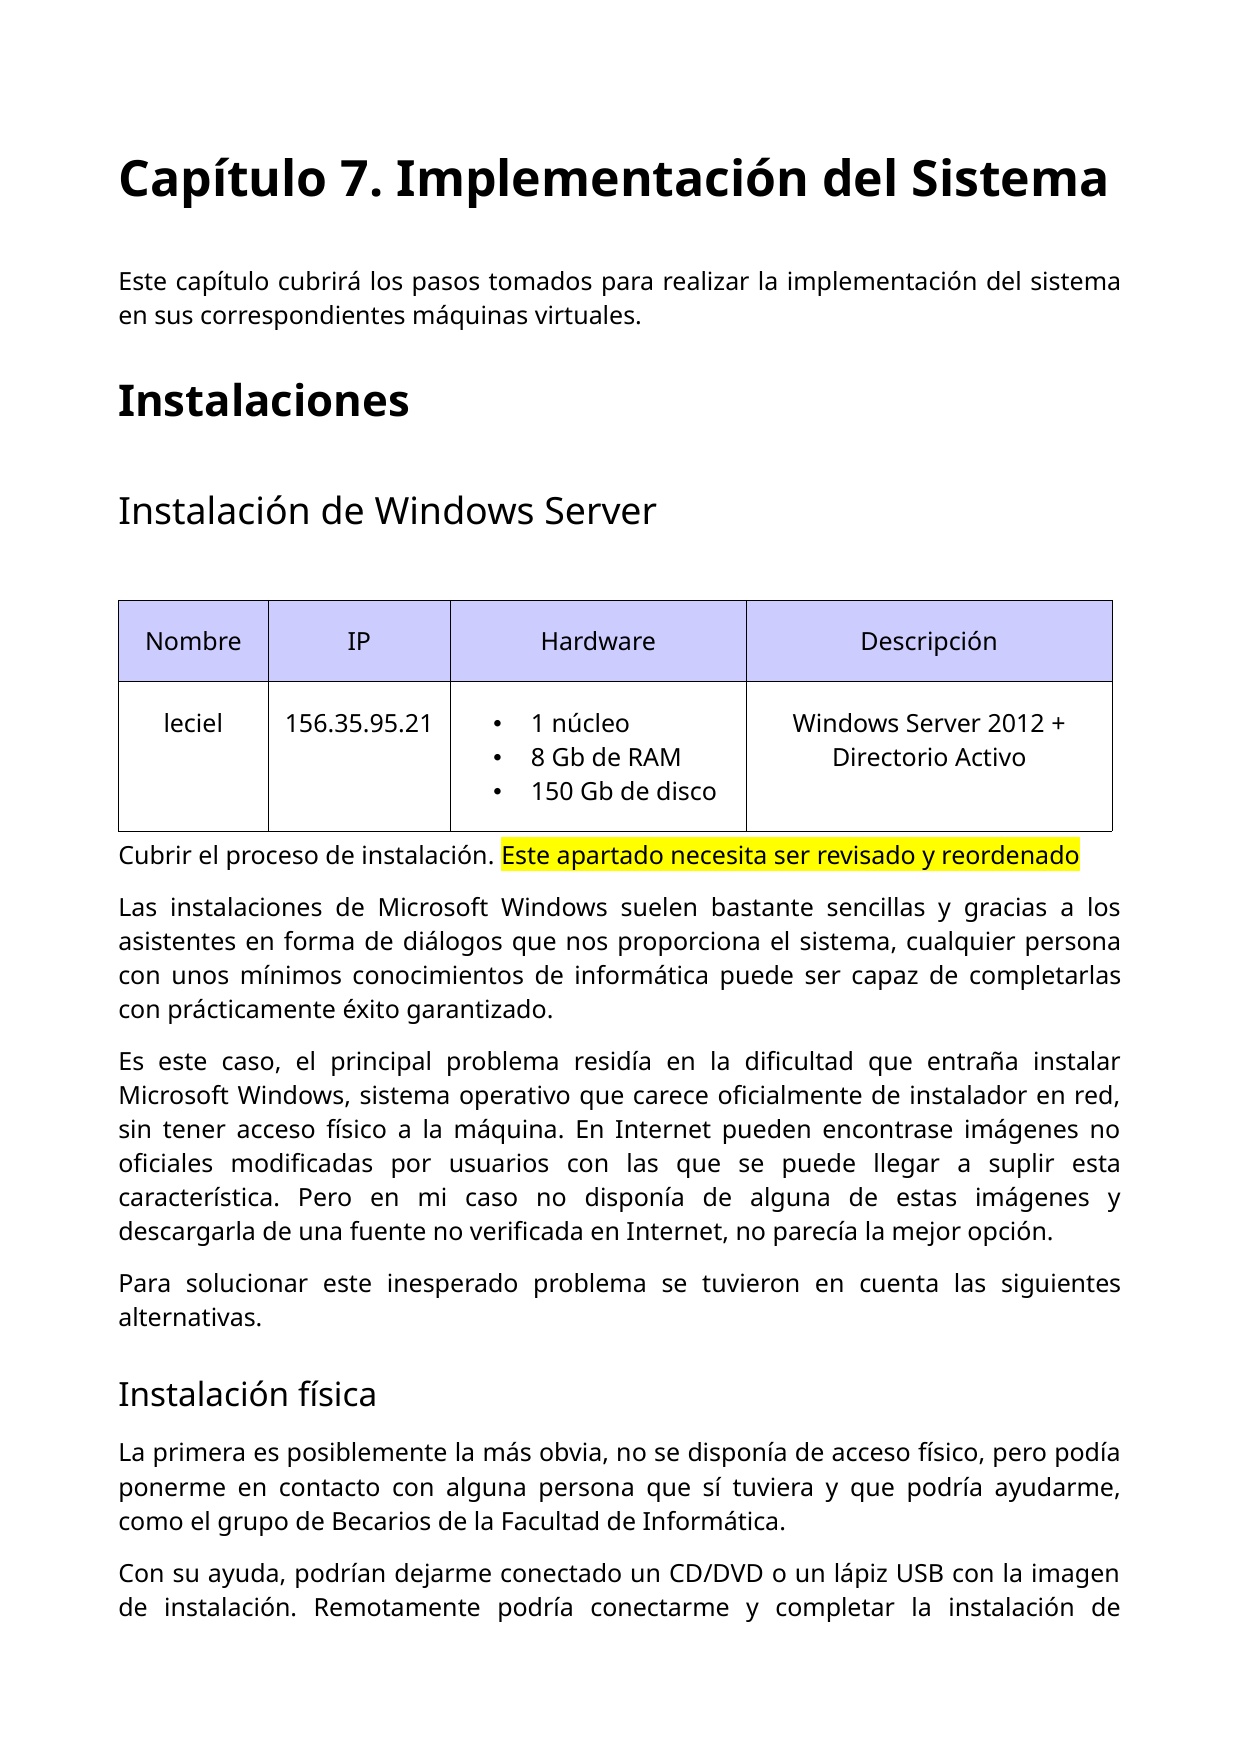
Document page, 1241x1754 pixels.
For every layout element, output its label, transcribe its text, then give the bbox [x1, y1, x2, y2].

title Capítulo 7. Implementación del Sistema [118, 143, 1122, 211]
subtitle Instalación de Windows Server [118, 484, 1122, 535]
table_header Nombre [119, 601, 268, 681]
table_header Hardware [451, 601, 746, 681]
table_cell Windows Server 2012 + Directorio Activo [747, 682, 1112, 831]
subtitle Instalaciones [118, 369, 1122, 429]
table_header IP [269, 601, 450, 681]
table_cell leciel [119, 682, 268, 831]
table_cell 156.35.95.21 [269, 682, 450, 831]
text Con su ayuda, podrían dejarme conectado un CD/DVD o un lápiz USB con la imagen de instalación. Remotamente podría conectarme y completar la instalación de [118, 1555, 1122, 1623]
text La primera es posiblemente la más obvia, no se disponía de acceso físico, pero podía ponerme en contacto con alguna persona que sí tuviera y que podría ayudarme, como el grupo de Becarios de la Facultad de Informática. [118, 1435, 1122, 1537]
text Cubrir el proceso de instalación. Este apartado necesita ser revisado y reordenado [118, 837, 1122, 871]
text Las instalaciones de Microsoft Windows suelen bastante sencillas y gracias a los asistentes en forma de diálogos que nos proporciona el sistema, cualquier persona con unos mínimos conocimientos de informática puede ser capaz de completarlas con prácticamente éxito garantizado. [118, 889, 1122, 1026]
table_cell 1 núcleo 8 Gb de RAM 150 Gb de disco [451, 682, 746, 831]
text Para solucionar este inesperado problema se tuvieron en cuenta las siguientes alternativas. [118, 1266, 1122, 1334]
subtitle Instalación física [118, 1371, 1122, 1417]
table_header Descripción [747, 601, 1112, 681]
text Es este caso, el principal problema residía en la dificultad que entraña instalar Microsoft Windows, sistema operativo que carece oficialmente de instalador en red, sin tener acceso físico a la máquina. En Internet pueden encontrase imágenes no oficiales modificadas por usuarios con las que se puede llegar a suplir esta característica. Pero en mi caso no disponía de alguna de estas imágenes y descargarla de una fuente no verificada en Internet, no parecía la mejor opción. [118, 1044, 1122, 1248]
text Este capítulo cubrirá los pasos tomados para realizar la implementación del sistema en sus correspondientes máquinas virtuales. [118, 264, 1122, 332]
